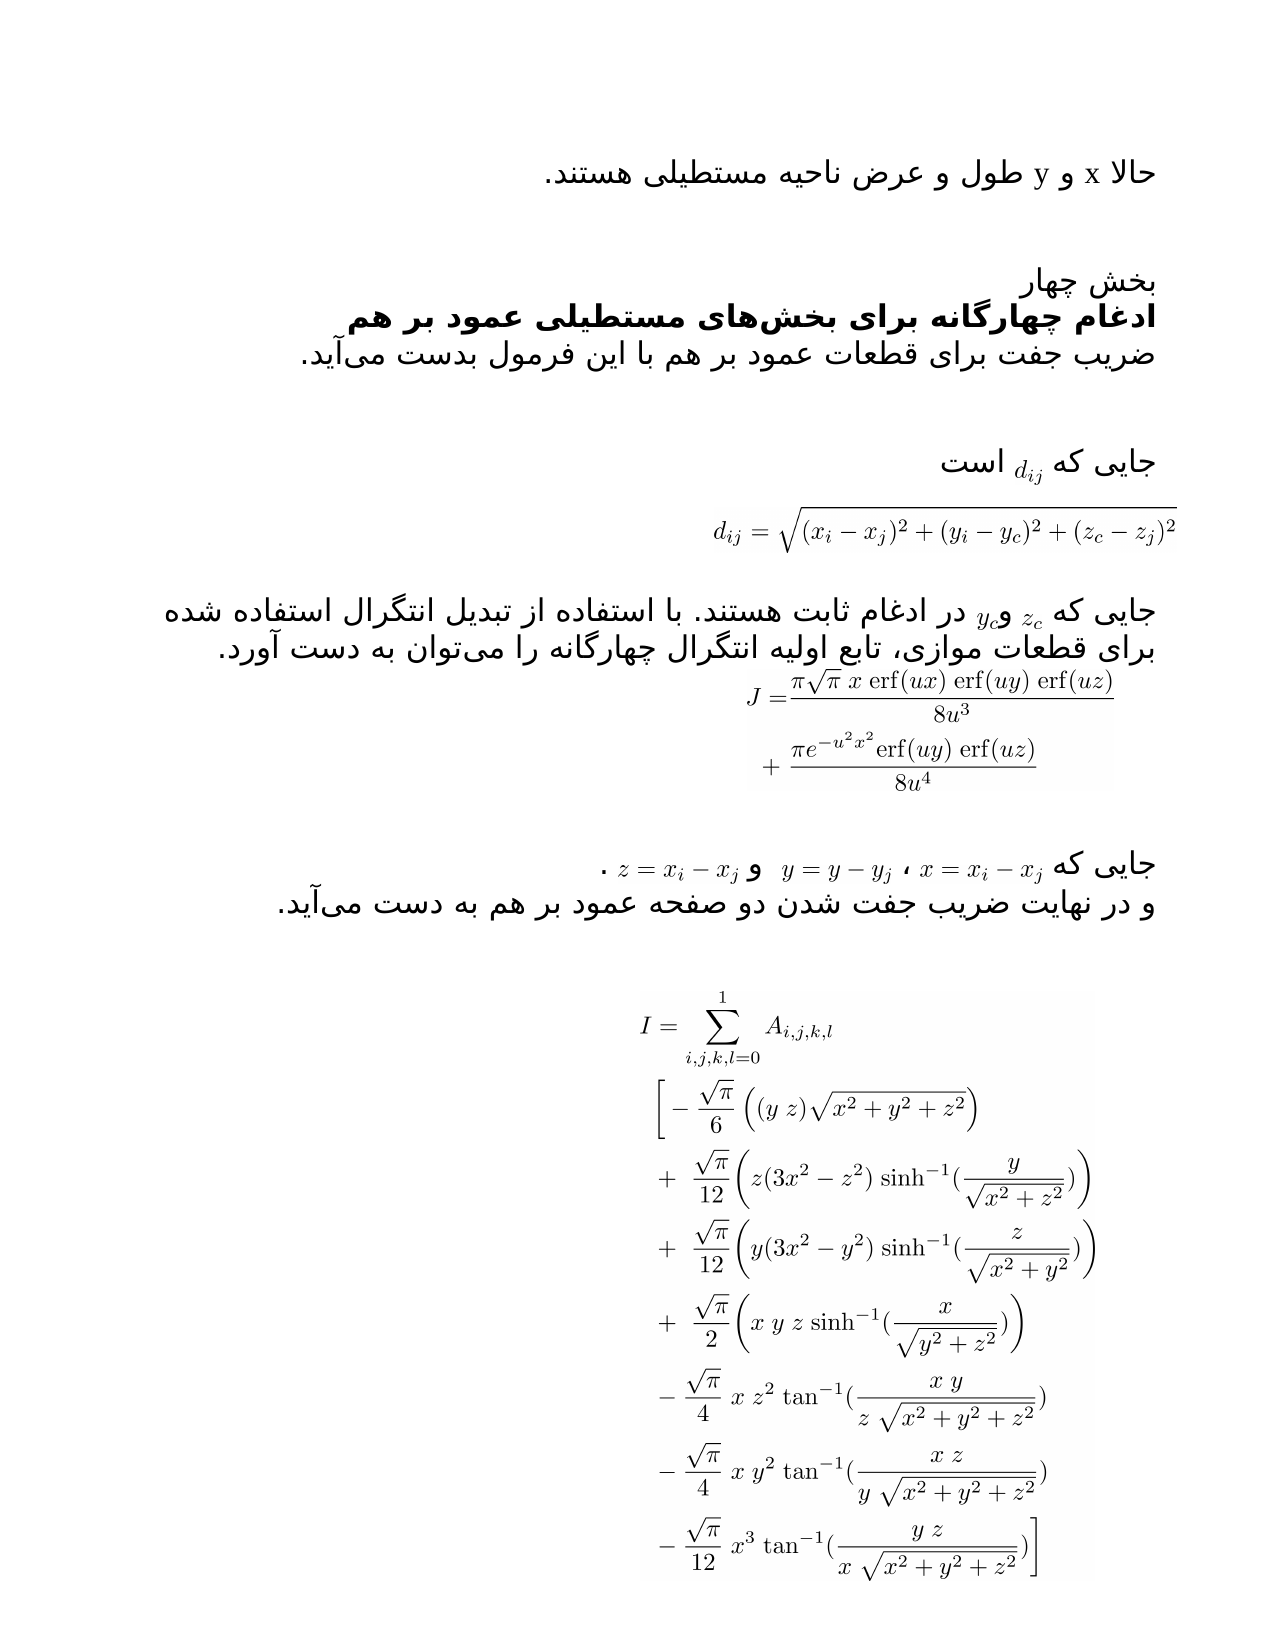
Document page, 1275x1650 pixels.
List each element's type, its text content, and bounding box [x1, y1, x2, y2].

text و در نهایت ضریب جفت شدن دو صفحه عمود بر هم به دست می‌آید. [118, 884, 1157, 920]
text بخش چهار [118, 262, 1157, 299]
picture [640, 991, 1095, 1581]
picture [920, 865, 1042, 884]
text جایی که و در ادغام ثابت هستند. با استفاده از تبدیل انتگرال استفاده شده برای قطعات موازی، تابع اولیه انتگرال چهارگانه را می‌توان به دست آورد. [118, 592, 1157, 666]
text جایی که ، و . [118, 846, 1157, 884]
picture [977, 613, 998, 630]
picture [1022, 614, 1042, 629]
text ضریب جفت برای قطعات عمود بر هم با این فرمول بدست می‌آید. [118, 335, 1157, 371]
picture [747, 669, 1114, 791]
picture [618, 865, 738, 884]
picture [714, 507, 1177, 553]
picture [782, 865, 891, 884]
text جایی که است [118, 443, 1157, 485]
picture [1015, 460, 1042, 485]
text حالا x و y طول و عرض ناحیه مستطیلی هستند. [118, 154, 1157, 191]
text ادغام چهارگانه برای بخش‌های مستطیلی عمود بر هم [118, 299, 1157, 335]
